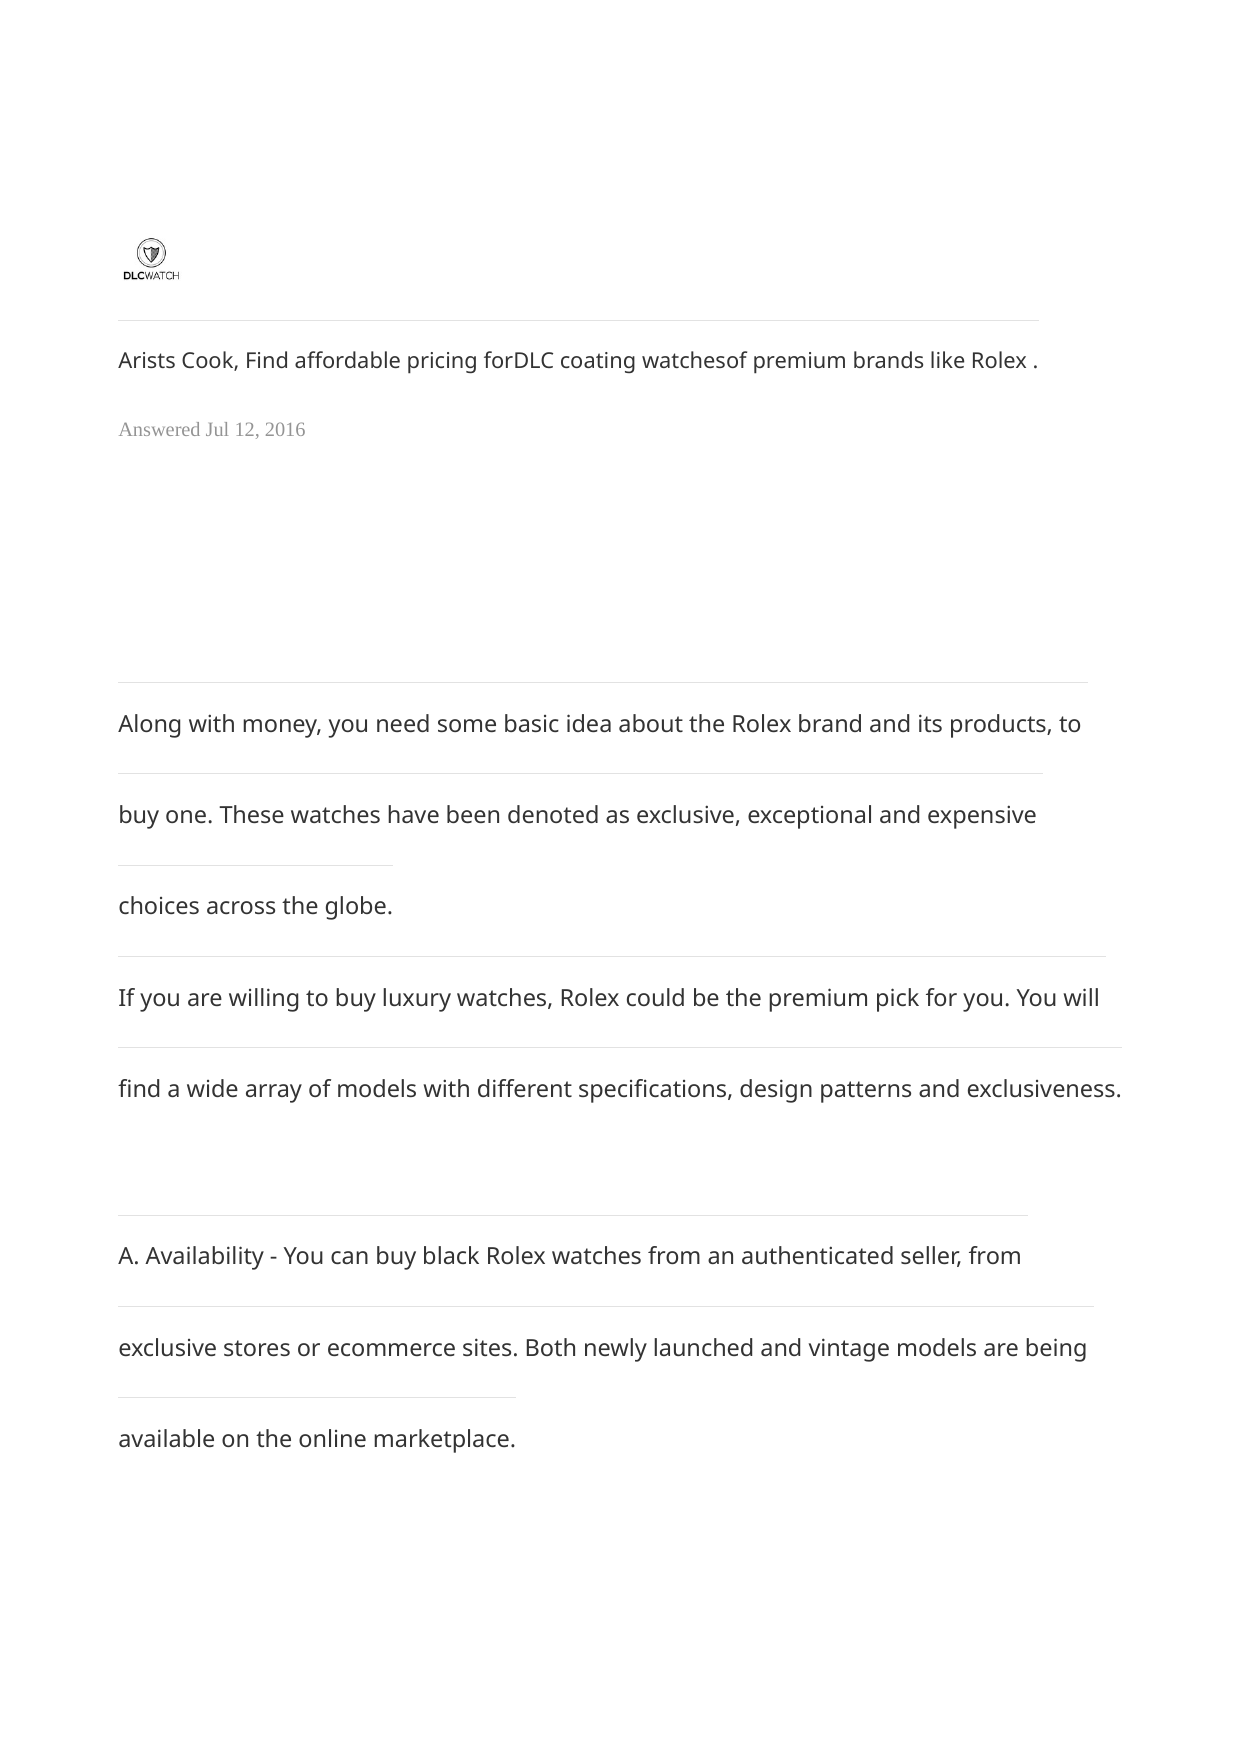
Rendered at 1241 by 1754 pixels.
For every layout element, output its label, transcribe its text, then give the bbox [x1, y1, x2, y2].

text A. Availability - You can buy black Rolex watches from an authenticated seller, from exclusive stores or ecommerce sites. Both newly launched and vintage models are being available on the online marketplace. [118, 1214, 1122, 1454]
text Arists Cook, Find affordable pricing forDLC coating watchesof premium brands like Rolex . [118, 320, 1109, 375]
text Along with money, you need some basic idea about the Rolex brand and its products, to buy one. These watches have been denoted as exclusive, exceptional and expensive choices across the globe. [118, 682, 1122, 922]
picture [118, 227, 184, 294]
text If you are willing to buy luxury watches, Rolex could be the premium pick for you. You will [118, 956, 1122, 1047]
text Answered Jul 12, 2016 [118, 418, 1122, 441]
text find a wide array of models with different specifications, design patterns and exclusiveness. [118, 1048, 1122, 1104]
